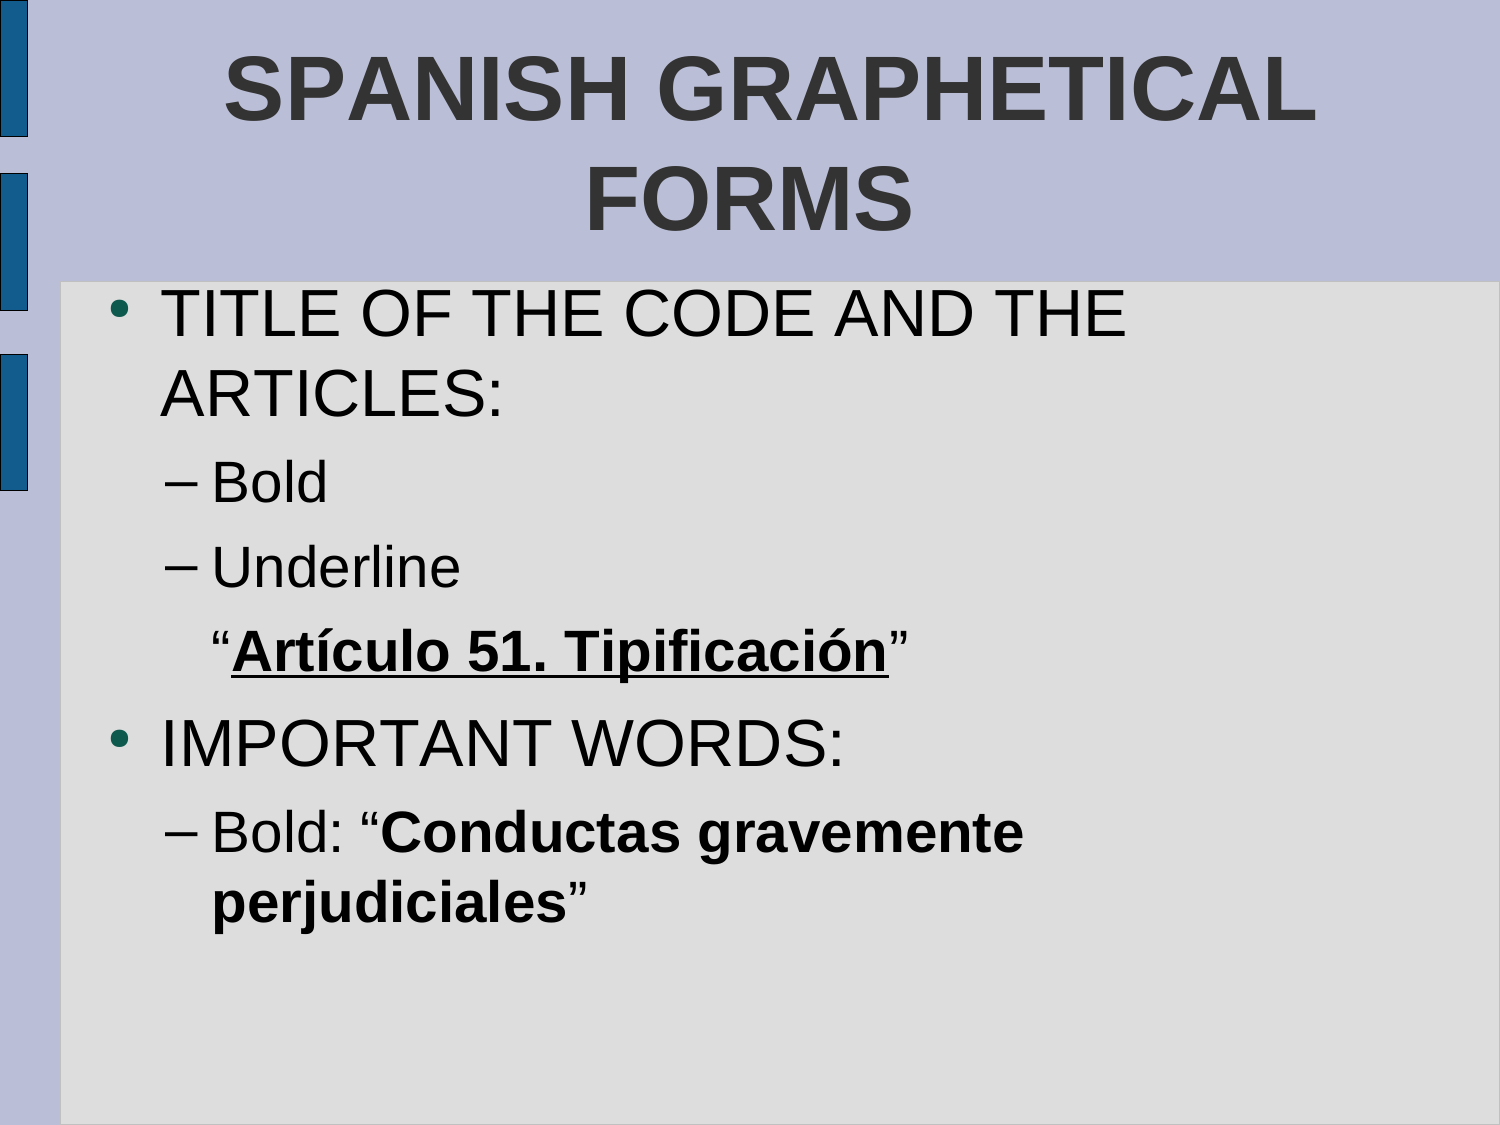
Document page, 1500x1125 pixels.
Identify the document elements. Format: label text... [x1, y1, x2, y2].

title SPANISH GRAPHETICAL FORMS [75, 21, 1426, 257]
list TITLE OF THE CODE AND THE ARTICLES: Bold Underline “Artículo 51. Tipificación” IMPORTANT WORDS: Bold: “Conductas gravemente perjudiciales” [75, 262, 1426, 1006]
